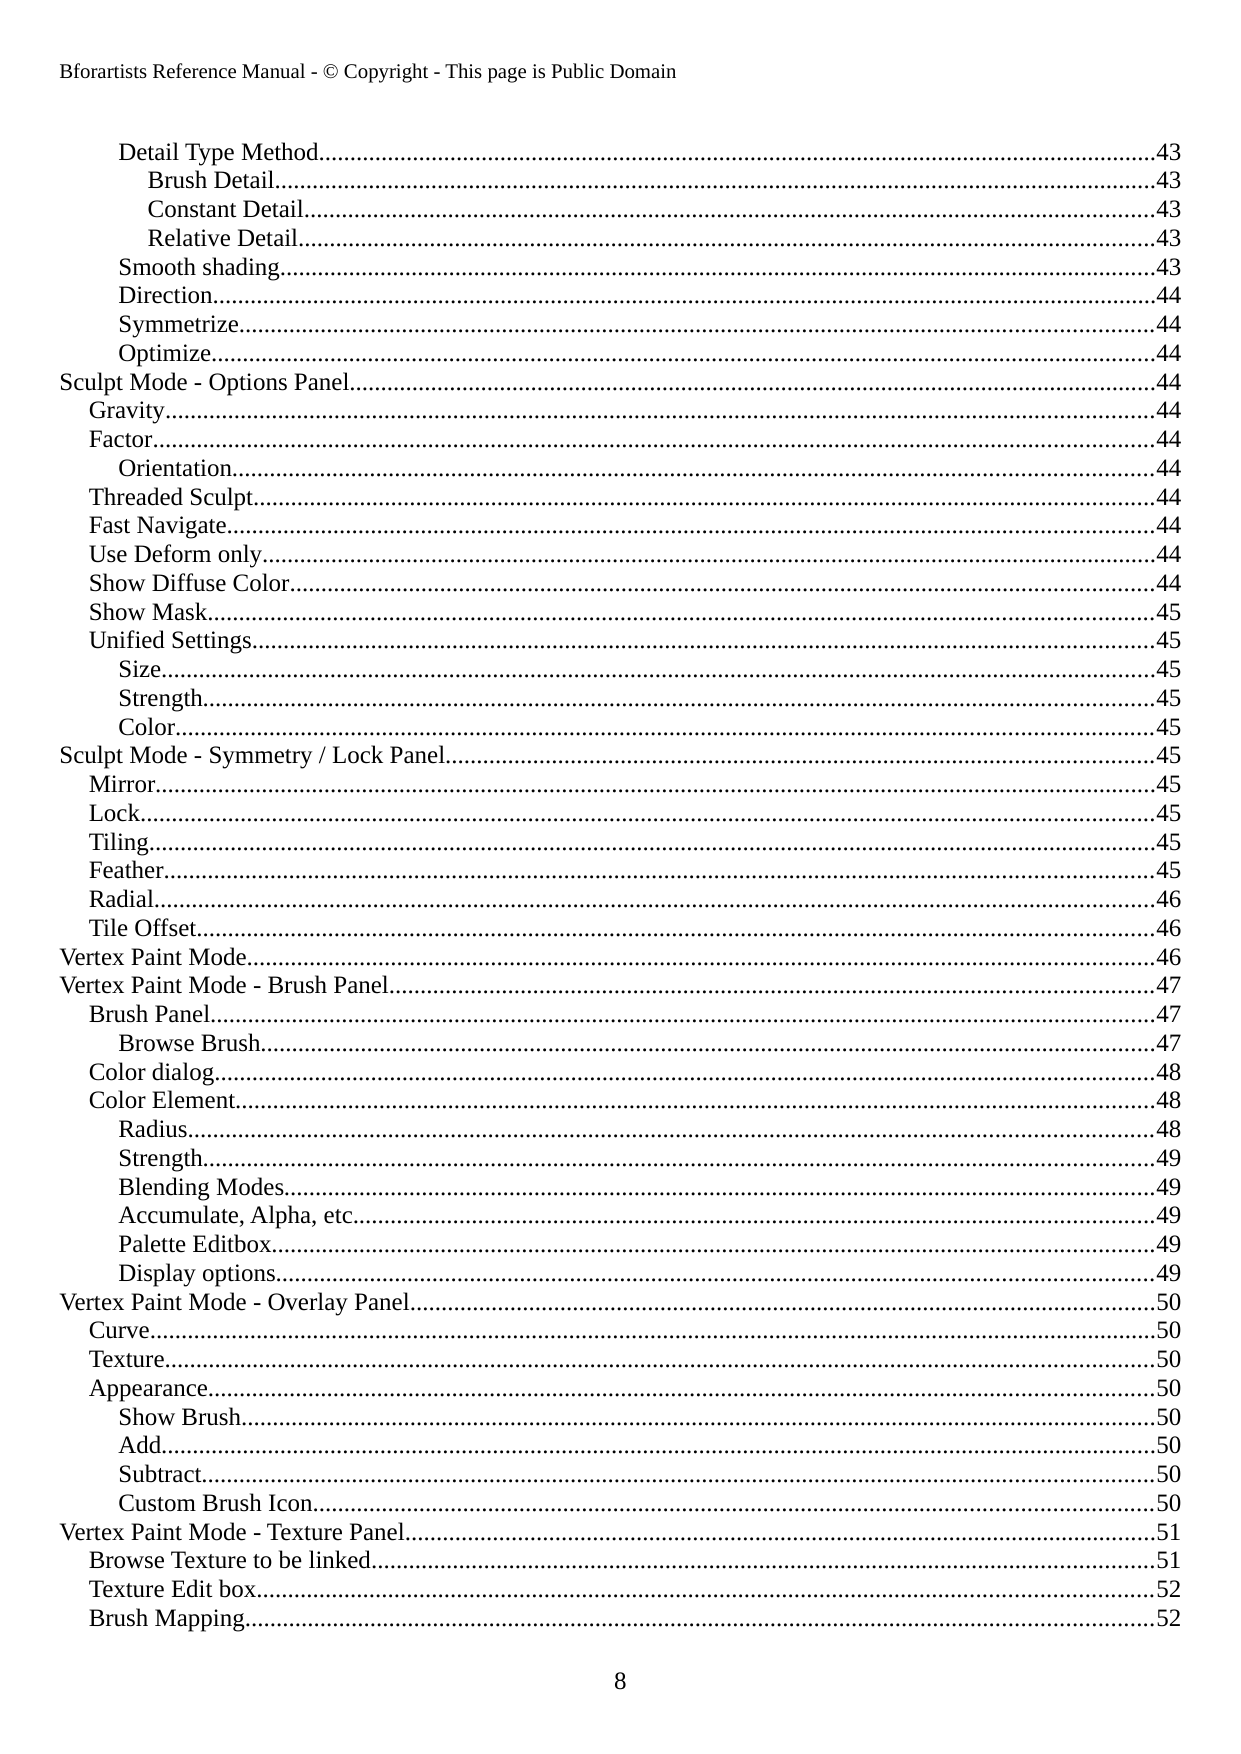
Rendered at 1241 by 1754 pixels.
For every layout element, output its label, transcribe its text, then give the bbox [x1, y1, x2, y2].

text Blending Modes 49 [118, 1172, 1181, 1200]
text Feather 45 [88, 855, 1181, 884]
text Strength 49 [118, 1143, 1181, 1172]
text Relative Detail 43 [147, 223, 1181, 252]
text Browse Texture to be linked 51 [88, 1545, 1181, 1574]
text Sculpt Mode - Symmetry / Lock Panel 45 [59, 740, 1181, 769]
text Brush Mapping 52 [88, 1603, 1181, 1632]
text Custom Brush Icon 50 [118, 1488, 1181, 1517]
text Show Mask 45 [88, 597, 1181, 625]
text Threaded Sculpt 44 [88, 482, 1181, 510]
text Sculpt Mode - Options Panel 44 [59, 367, 1181, 395]
text Direction 44 [118, 280, 1181, 309]
text Optimize 44 [118, 338, 1181, 367]
text Texture 50 [88, 1344, 1181, 1373]
text Accumulate, Alpha, etc. 49 [118, 1200, 1181, 1229]
text Fast Navigate 44 [88, 510, 1181, 539]
text Add 50 [118, 1430, 1181, 1459]
text Tile Offset 46 [88, 913, 1181, 942]
text Radius 48 [118, 1114, 1181, 1143]
text Brush Detail 43 [147, 165, 1181, 194]
text Radial 46 [88, 884, 1181, 913]
text Subtract 50 [118, 1459, 1181, 1488]
text Appearance 50 [88, 1373, 1181, 1402]
text Smooth shading 43 [118, 252, 1181, 280]
text Browse Brush 47 [118, 1028, 1181, 1057]
text Constant Detail 43 [147, 194, 1181, 223]
text Brush Panel 47 [88, 999, 1181, 1028]
text Show Brush 50 [118, 1402, 1181, 1430]
text Curve 50 [88, 1315, 1181, 1344]
text Use Deform only 44 [88, 539, 1181, 568]
text Color Element 48 [88, 1085, 1181, 1114]
text Factor 44 [88, 424, 1181, 453]
text Texture Edit box 52 [88, 1574, 1181, 1603]
text Lock 45 [88, 798, 1181, 827]
text Vertex Paint Mode - Brush Panel 47 [59, 970, 1181, 999]
text Vertex Paint Mode - Texture Panel 51 [59, 1517, 1181, 1545]
text Vertex Paint Mode 46 [59, 942, 1181, 970]
text Symmetrize 44 [118, 309, 1181, 338]
text Strength 45 [118, 683, 1181, 712]
text Show Diffuse Color 44 [88, 568, 1181, 597]
text Detail Type Method 43 [118, 137, 1181, 165]
text Orientation 44 [118, 453, 1181, 482]
text Display options 49 [118, 1258, 1181, 1287]
text Size 45 [118, 654, 1181, 683]
text Palette Editbox 49 [118, 1229, 1181, 1258]
text Tiling 45 [88, 827, 1181, 855]
text Vertex Paint Mode - Overlay Panel 50 [59, 1287, 1181, 1315]
text Color dialog 48 [88, 1057, 1181, 1085]
text Unified Settings 45 [88, 625, 1181, 654]
text Gravity 44 [88, 395, 1181, 424]
text Mirror 45 [88, 769, 1181, 798]
text Color 45 [118, 712, 1181, 740]
